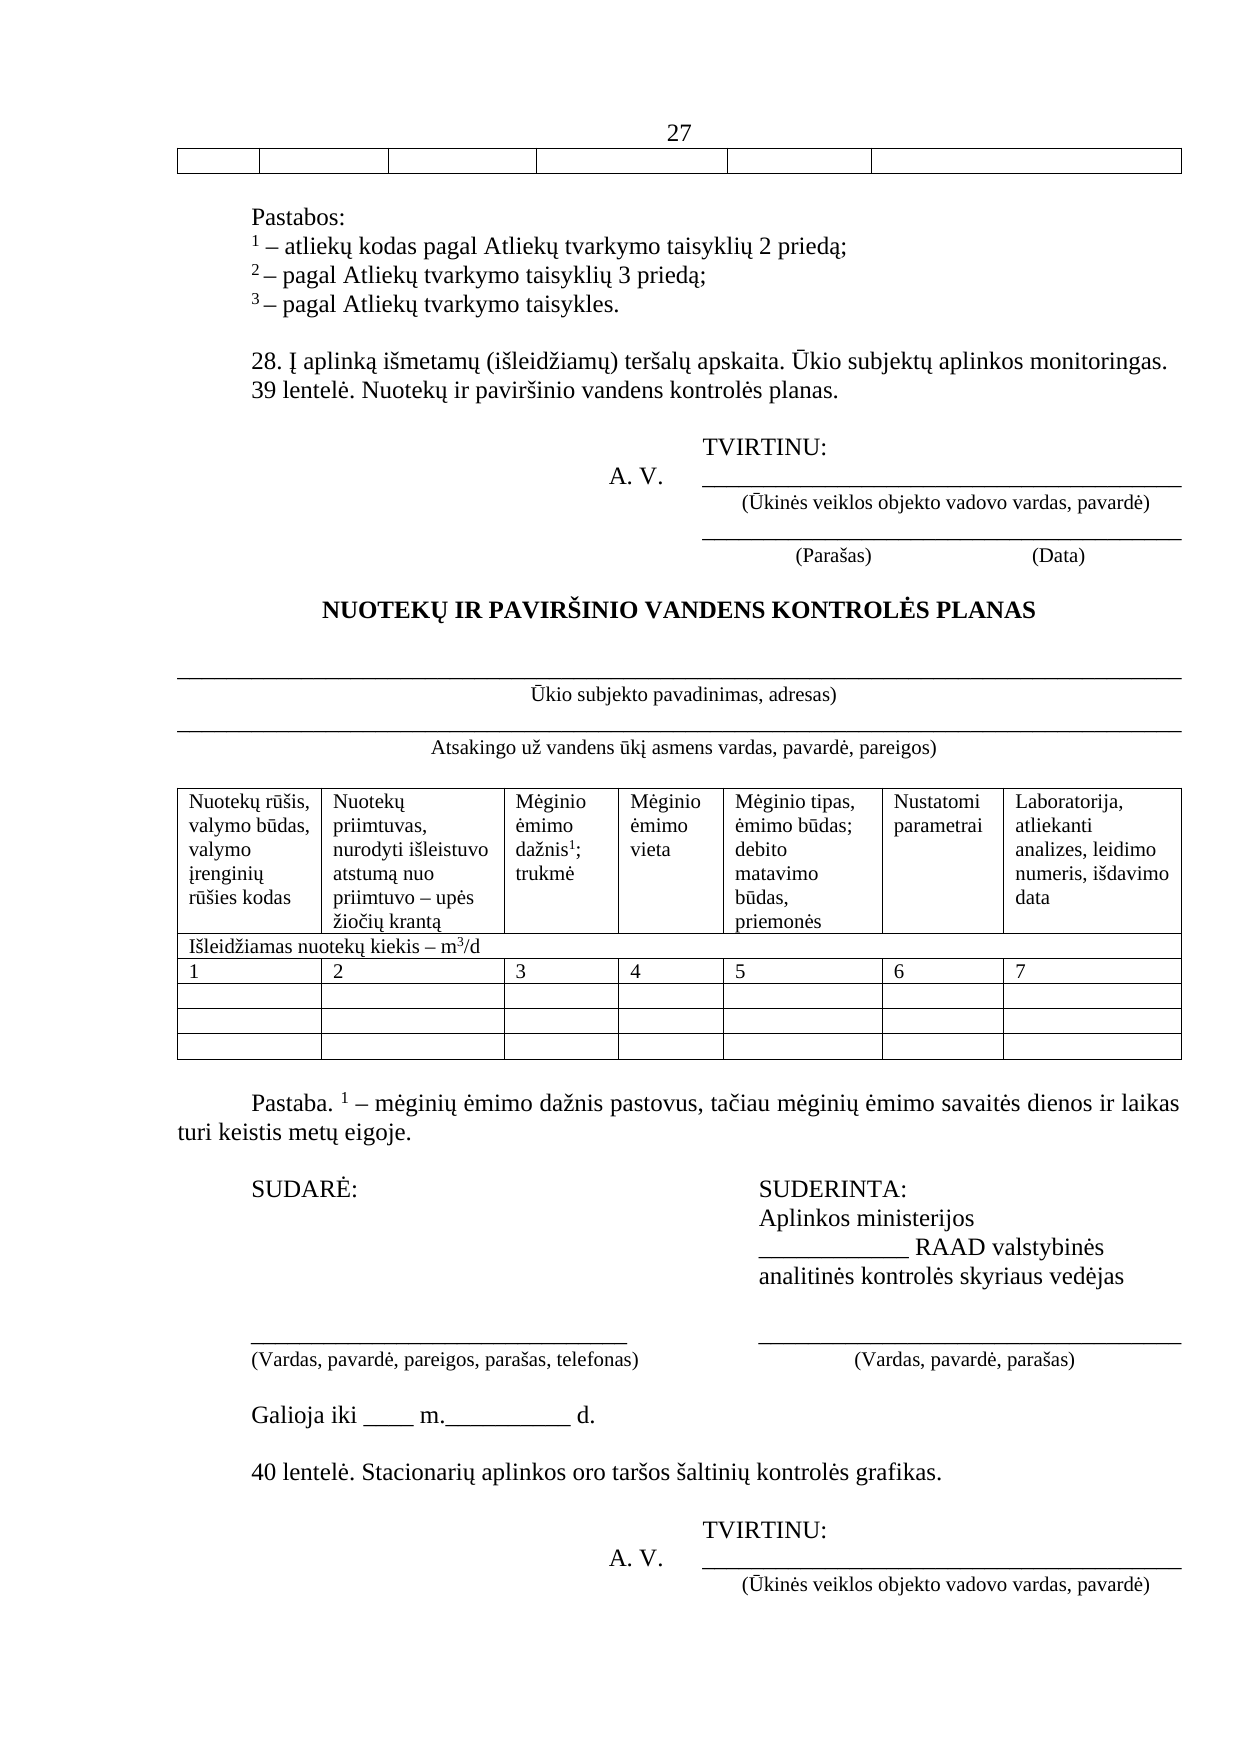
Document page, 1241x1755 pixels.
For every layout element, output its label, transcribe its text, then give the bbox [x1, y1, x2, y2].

text ____________ RAAD valstybinės [177, 1232, 1181, 1261]
table_cell [1004, 1009, 1181, 1033]
text Galioja iki ____ m.__________ d. [177, 1400, 1181, 1428]
table_cell [883, 1009, 1003, 1033]
text Aplinkos ministerijos [177, 1203, 1181, 1232]
table_cell [619, 984, 723, 1008]
table_cell [883, 1034, 1003, 1058]
table_cell 7 [1004, 959, 1181, 983]
text 1 – atliekų kodas pagal Atliekų tvarkymo taisyklių 2 priedą; [177, 231, 1181, 260]
table_cell 3 [505, 959, 618, 983]
table_cell [724, 984, 882, 1008]
table_header Mėginio ėmimo vieta [619, 789, 723, 933]
table_cell [619, 1034, 723, 1058]
table_cell [260, 149, 388, 173]
table_cell 5 [724, 959, 882, 983]
table_cell [537, 149, 727, 173]
text Pastaba. 1 – mėginių ėmimo dažnis pastovus, tačiau mėginių ėmimo savaitės dienos ir laikas turi keistis metų eigoje. [177, 1088, 1181, 1146]
table_cell [872, 149, 1181, 173]
table_cell [505, 984, 618, 1008]
table_cell [1004, 1034, 1181, 1058]
text Ūkio subjekto pavadinimas, adresas) [177, 682, 1181, 706]
table_cell 6 [883, 959, 1003, 983]
table_cell 4 [619, 959, 723, 983]
text 40 lentelė. Stacionarių aplinkos oro taršos šaltinių kontrolės grafikas. [177, 1457, 1181, 1486]
table_cell [724, 1034, 882, 1058]
text (Parašas) (Data) [177, 543, 1181, 567]
table_cell [322, 984, 504, 1008]
text NUOTEKŲ IR PAVIRŠINIO VANDENS KONTROLĖS PLANAS [177, 596, 1181, 624]
table_cell [178, 149, 259, 173]
table_cell [883, 984, 1003, 1008]
table_cell [1004, 984, 1181, 1008]
table_header Nustatomi parametrai [883, 789, 1003, 933]
table_cell [178, 1009, 321, 1033]
text Atsakingo už vandens ūkį asmens vardas, pavardė, pareigos) [177, 735, 1181, 759]
text 2 – pagal Atliekų tvarkymo taisyklių 3 priedą; [177, 260, 1181, 289]
table_cell [178, 1034, 321, 1058]
table_header Nuotekų priimtuvas, nurodyti išleistuvo atstumą nuo priimtuvo – upės žiočių krantą [322, 789, 504, 933]
table_cell [505, 1034, 618, 1058]
table_cell Išleidžiamas nuotekų kiekis – m3/d [178, 934, 1181, 958]
text (Vardas, pavardė, pareigos, parašas, telefonas) (Vardas, pavardė, parašas) [177, 1347, 1181, 1371]
table_header Mėginio tipas, ėmimo būdas; debito matavimo būdas, priemonės [724, 789, 882, 933]
text (Ūkinės veiklos objekto vadovo vardas, pavardė) [177, 490, 1181, 514]
text TVIRTINU: [177, 432, 1181, 461]
table_cell [619, 1009, 723, 1033]
text Pastabos: [177, 202, 1181, 231]
text 3 – pagal Atliekų tvarkymo taisykles. [177, 289, 1181, 317]
text (Ūkinės veiklos objekto vadovo vardas, pavardė) [177, 1572, 1181, 1596]
table_cell [724, 1009, 882, 1033]
text 28. Į aplinką išmetamų (išleidžiamų) teršalų apskaita. Ūkio subjektų aplinkos monitoringas. [177, 346, 1181, 375]
table_header Nuotekų rūšis, valymo būdas, valymo įrenginių rūšies kodas [178, 789, 321, 933]
text A. V. [177, 1543, 1181, 1572]
table_header Mėginio ėmimo dažnis1; trukmė [505, 789, 618, 933]
table_cell 1 [178, 959, 321, 983]
text A. V. [177, 461, 1181, 490]
table_cell [389, 149, 536, 173]
table_cell [322, 1034, 504, 1058]
text SUDARĖ: SUDERINTA: [177, 1174, 1181, 1203]
text analitinės kontrolės skyriaus vedėjas [177, 1261, 1181, 1289]
table_cell [728, 149, 871, 173]
table_cell [178, 984, 321, 1008]
table_cell [322, 1009, 504, 1033]
table_header Laboratorija, atliekanti analizes, leidimo numeris, išdavimo data [1004, 789, 1181, 933]
table_cell 2 [322, 959, 504, 983]
text 39 lentelė. Nuotekų ir paviršinio vandens kontrolės planas. [177, 375, 1181, 404]
text TVIRTINU: [177, 1515, 1181, 1543]
table_cell [505, 1009, 618, 1033]
